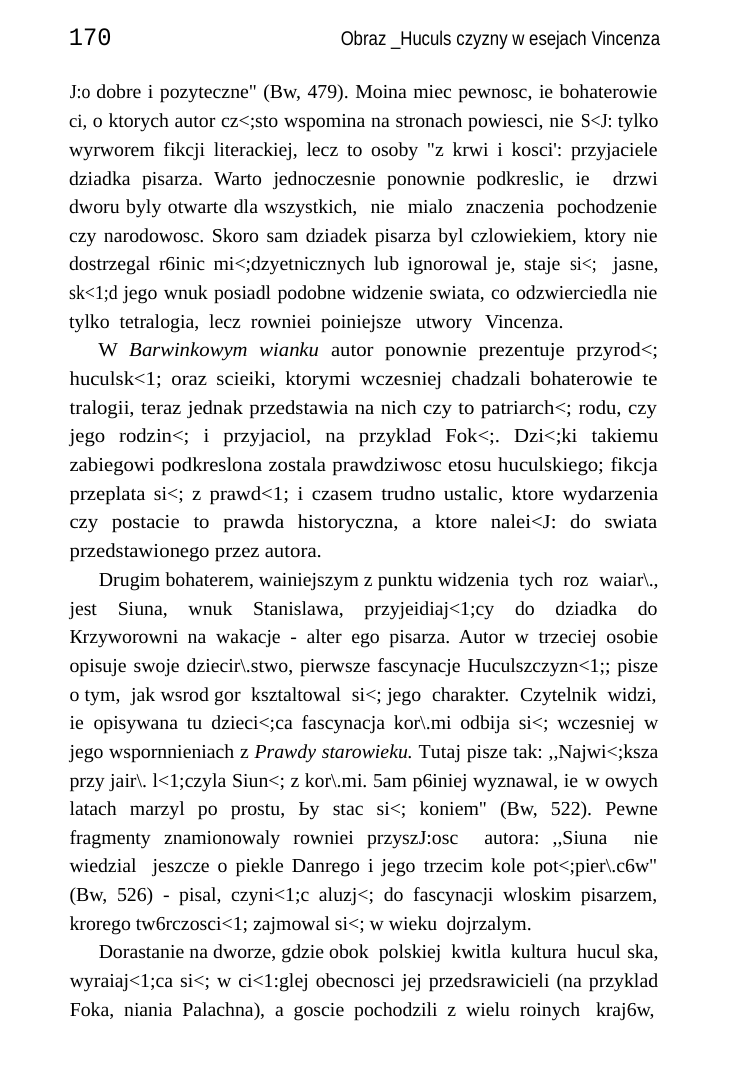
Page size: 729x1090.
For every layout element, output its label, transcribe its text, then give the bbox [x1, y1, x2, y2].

text J:o dobre і pozyteczne" (Bw, 479). Moina miec pewnosc, іе bohaterowie сі, о ktorych autor cz<;sto wspomina na stronach powiesci, nie S<J: tylko wyrworem fikcji literackiej, lecz to osoby "z krwi і kosci': przyjaciele dziadka pisarza. Warto jednoczesnie ponownie podkreslic, іе drzwi dworu byly otwarte dla wszystkich, nie mialo znaczenia pochodzenie czy narodowosc. Skoro sam dziadek pisarza byl czlowiekiem, ktory nie dostrzegal r6inic mi<;dzyetnicznych lub ignorowal je, staje si<; jasne, sk<1;d jego wnuk posiadl podobne widzenie swiata, со odzwierciedla nie tylko tetralogia, lecz rowniei poiniejsze utwory Vincenza. [69, 81, 658, 332]
text 170 Obraz _Huculs czyzny w esejach Vincenza [69, 24, 670, 52]
text Drugim bohaterem, wainiejszym z punktu widzenia tych roz­ waiar\., jest Siuna, wnuk Stanislawa, przyjeidiaj<1;cy do dziadka do Кrzyworowni na wakacje - alter ego pisarza. Autor w trzeciej osobie opisuje swoje dziecir\.stwo, pierwsze fascynacje Huculszczyzn<1;; pisze о tym, jak wsrod gor ksztaltowal si<; jego charakter. Czytelnik widzi, іе opisywana tu dzieci<;ca fascynacja kor\.mi odbija si<; wczesniej w jego wspornnieniach z Prawdy starowieku. Тutaj pisze tak: ,,Najwi<;ksza przy­ jair\. l<1;czyla Siun<; z kor\.mi. 5am p6iniej wyznawal, іе w owych latach marzyl ро prostu, Ьу stac si<; koniem" (Bw, 522). Pewne fragmenty znamionowaly rowniei przyszJ:osc autora: ,,Siuna nie wiedzial jeszcze о piekle Danrego і jego trzecim kole pot<;pier\.c6w" (Bw, 526) - pisal, czyni<1;c aluzj<; do fascynacji wloskim pisarzem, krorego tw6rczosci<1; zajmowal si<; w wieku dojrzalym. [69, 568, 659, 934]
text W Barwinkowym wianku autor ponownie prezentuje przyrod<; huculsk<1; oraz scieiki, ktorymi wczesniej chadzali bohaterowie te­ tralogii, teraz jednak przedstawia na nich czy to patriarch<; rodu, czy jego rodzin<; і przyjaciol, na przyklad Fok<;. Dzi<;ki takiemu zabiegowi podkreslona zostala prawdziwosc etosu huculskiego; fikcja przeplata si<; z prawd<1; і czasem trudno ustalic, ktore wydarzenia czy postacie to prawda historyczna, а ktore nalei<J: do swiata przedstawionego przez autora. [69, 338, 658, 562]
text Dorastanie na dworze, gdzie obok polskiej kwitla kultura hucul­ ska, wyraiaj<1;ca si<; w ci<1:glej obecnosci jej przedsrawicieli (na przyklad Foka, niania Palachna), а goscie pochodzili z wielu roinych kraj6w, [69, 940, 658, 1021]
